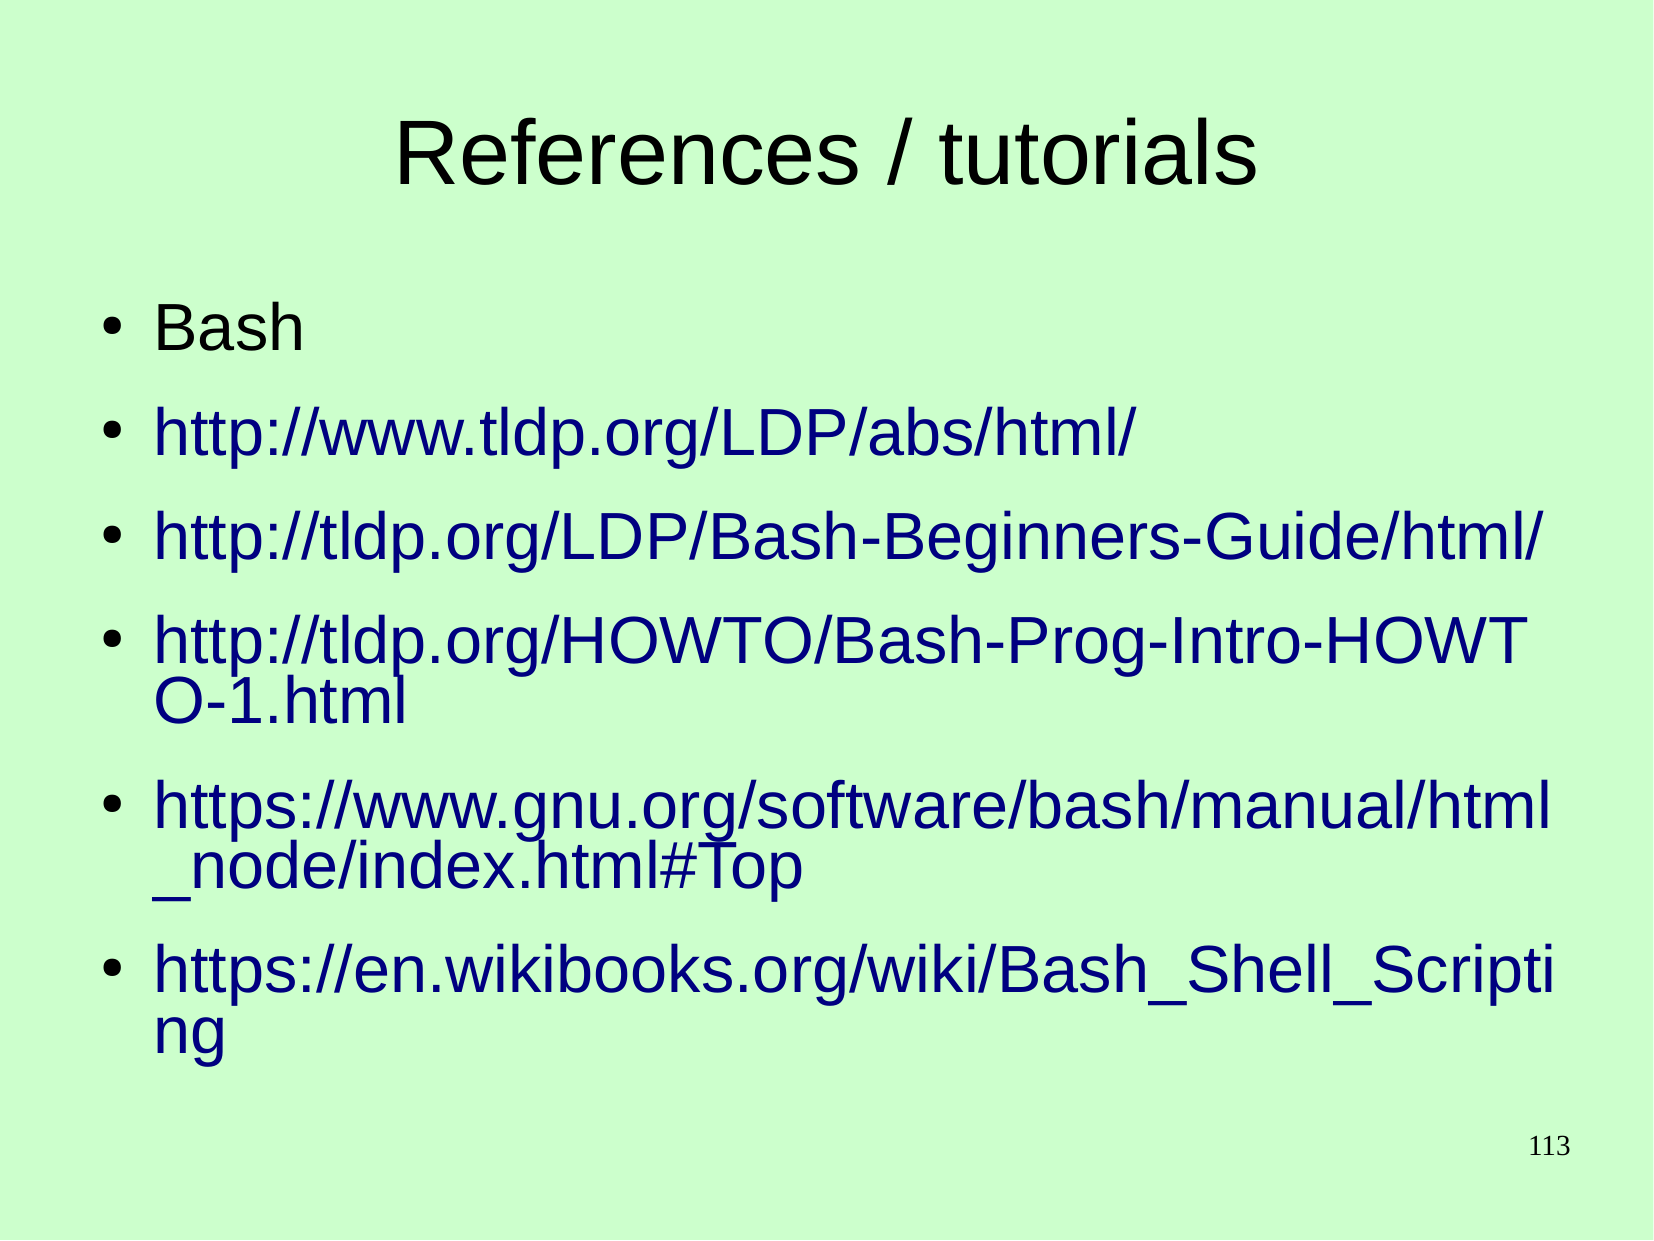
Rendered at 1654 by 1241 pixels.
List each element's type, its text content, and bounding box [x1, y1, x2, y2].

list Bash http://www.tldp.org/LDP/abs/html/ http://tldp.org/LDP/Bash-Beginners-Guide/html/ http://tldp.org/HOWTO/Bash-Prog-Intro-HOWTO-1.html https://www.gnu.org/software/bash/manual/html_node/index.html#Top https://en.wikibooks.org/wiki/Bash_Shell_Scripting [82, 290, 1571, 1010]
title References / tutorials [82, 49, 1571, 257]
